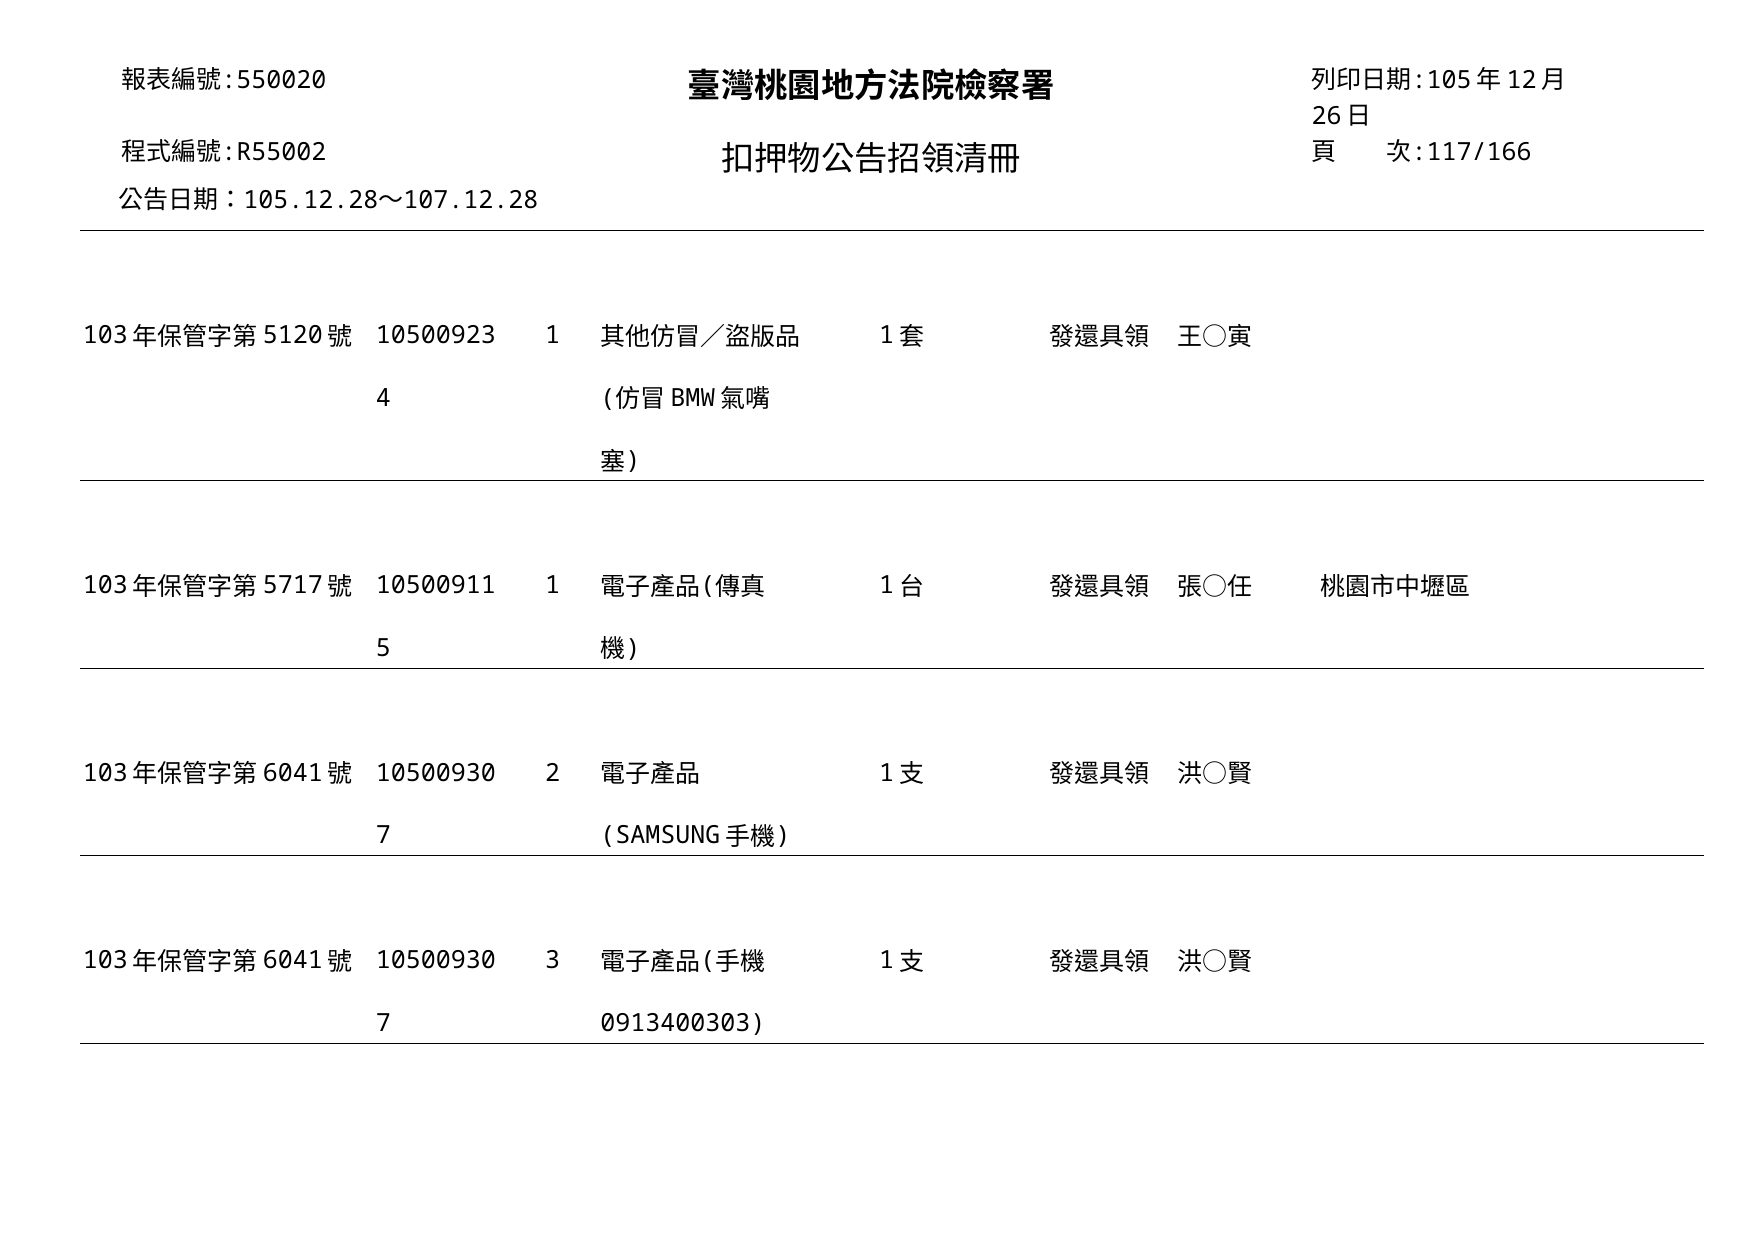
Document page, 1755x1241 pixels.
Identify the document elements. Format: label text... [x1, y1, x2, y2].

table_cell [1317, 231, 1575, 480]
table_cell 1台 [808, 481, 927, 667]
table_cell [927, 231, 1046, 480]
table_cell 1 [507, 481, 597, 667]
table_cell 發還具領 [1046, 481, 1175, 667]
table_cell 發還具領 [1046, 669, 1175, 855]
table_cell 2 [507, 669, 597, 855]
table_cell 電子產品(SAMSUNG手機) [597, 669, 807, 855]
table_cell 105009307 [373, 856, 507, 1042]
table_cell 發還具領 [1046, 856, 1175, 1042]
table_cell 發還具領 [1046, 231, 1175, 480]
table_cell 103年保管字第6041號 [80, 856, 373, 1042]
table_cell [927, 669, 1046, 855]
table_cell 電子產品(手機 0913400303) [597, 856, 807, 1042]
table_cell 電子產品(傳真機) [597, 481, 807, 667]
table_cell 1支 [808, 856, 927, 1042]
table_cell [1317, 856, 1575, 1042]
table_cell 洪○賢 [1175, 669, 1317, 855]
table_cell 105009307 [373, 669, 507, 855]
table_cell 王○寅 [1175, 231, 1317, 480]
table_cell [927, 856, 1046, 1042]
table_cell [927, 481, 1046, 667]
table_cell 其他仿冒／盜版品(仿冒BMW氣嘴塞) [597, 231, 807, 480]
table_cell 桃園市中壢區 [1317, 481, 1575, 667]
table_cell 洪○賢 [1175, 856, 1317, 1042]
table_cell [1575, 231, 1704, 480]
table_cell 103年保管字第5120號 [80, 231, 373, 480]
table_cell [1575, 481, 1704, 667]
table_cell 1套 [808, 231, 927, 480]
table_cell 105009234 [373, 231, 507, 480]
table_cell 103年保管字第6041號 [80, 669, 373, 855]
table_cell [1575, 856, 1704, 1042]
table_cell 103年保管字第5717號 [80, 481, 373, 667]
table_cell 3 [507, 856, 597, 1042]
table_cell 張○任 [1175, 481, 1317, 667]
table_cell 1 [507, 231, 597, 480]
table_cell [1317, 669, 1575, 855]
table_cell 1支 [808, 669, 927, 855]
table_cell [1575, 669, 1704, 855]
table_cell 105009115 [373, 481, 507, 667]
